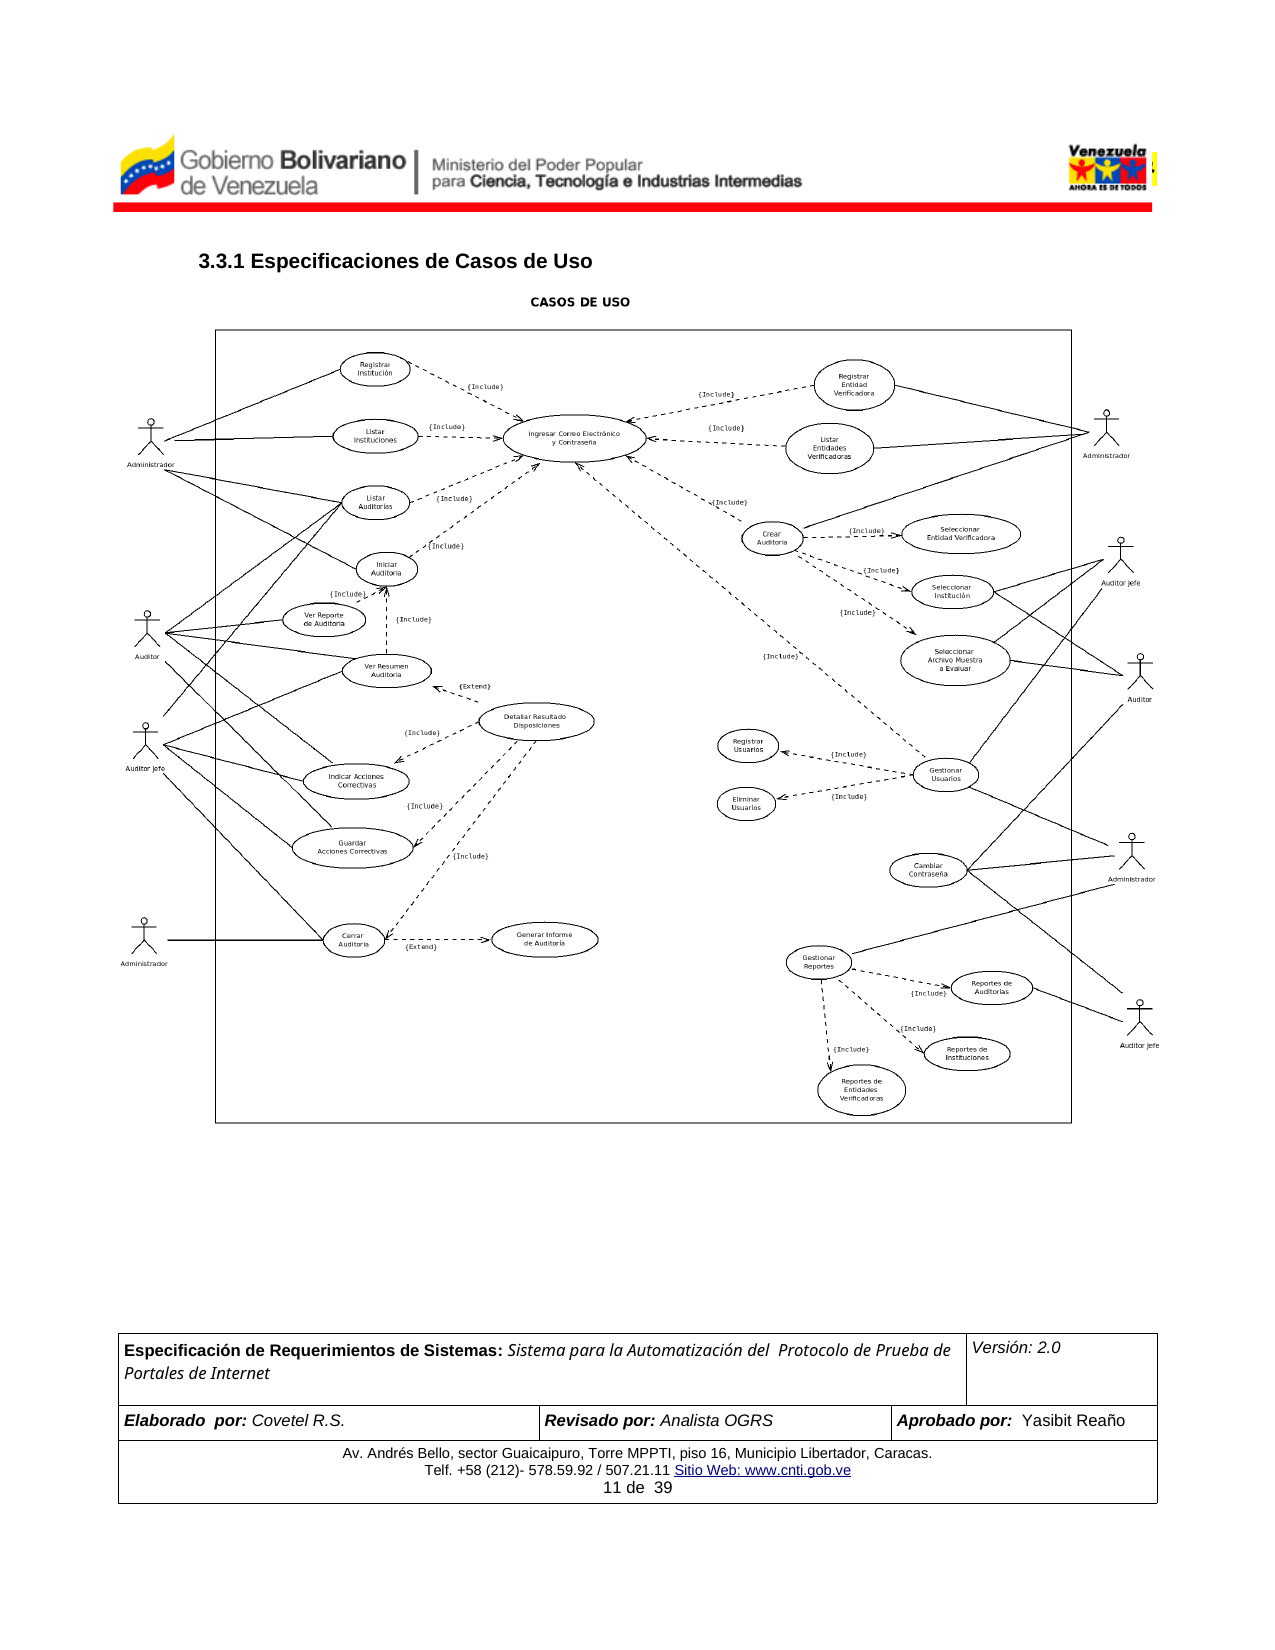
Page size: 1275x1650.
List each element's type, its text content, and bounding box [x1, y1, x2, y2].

picture [113, 126, 1153, 212]
picture [120, 295, 1160, 1124]
subtitle Especificaciones de Casos de Uso [192, 250, 1157, 273]
